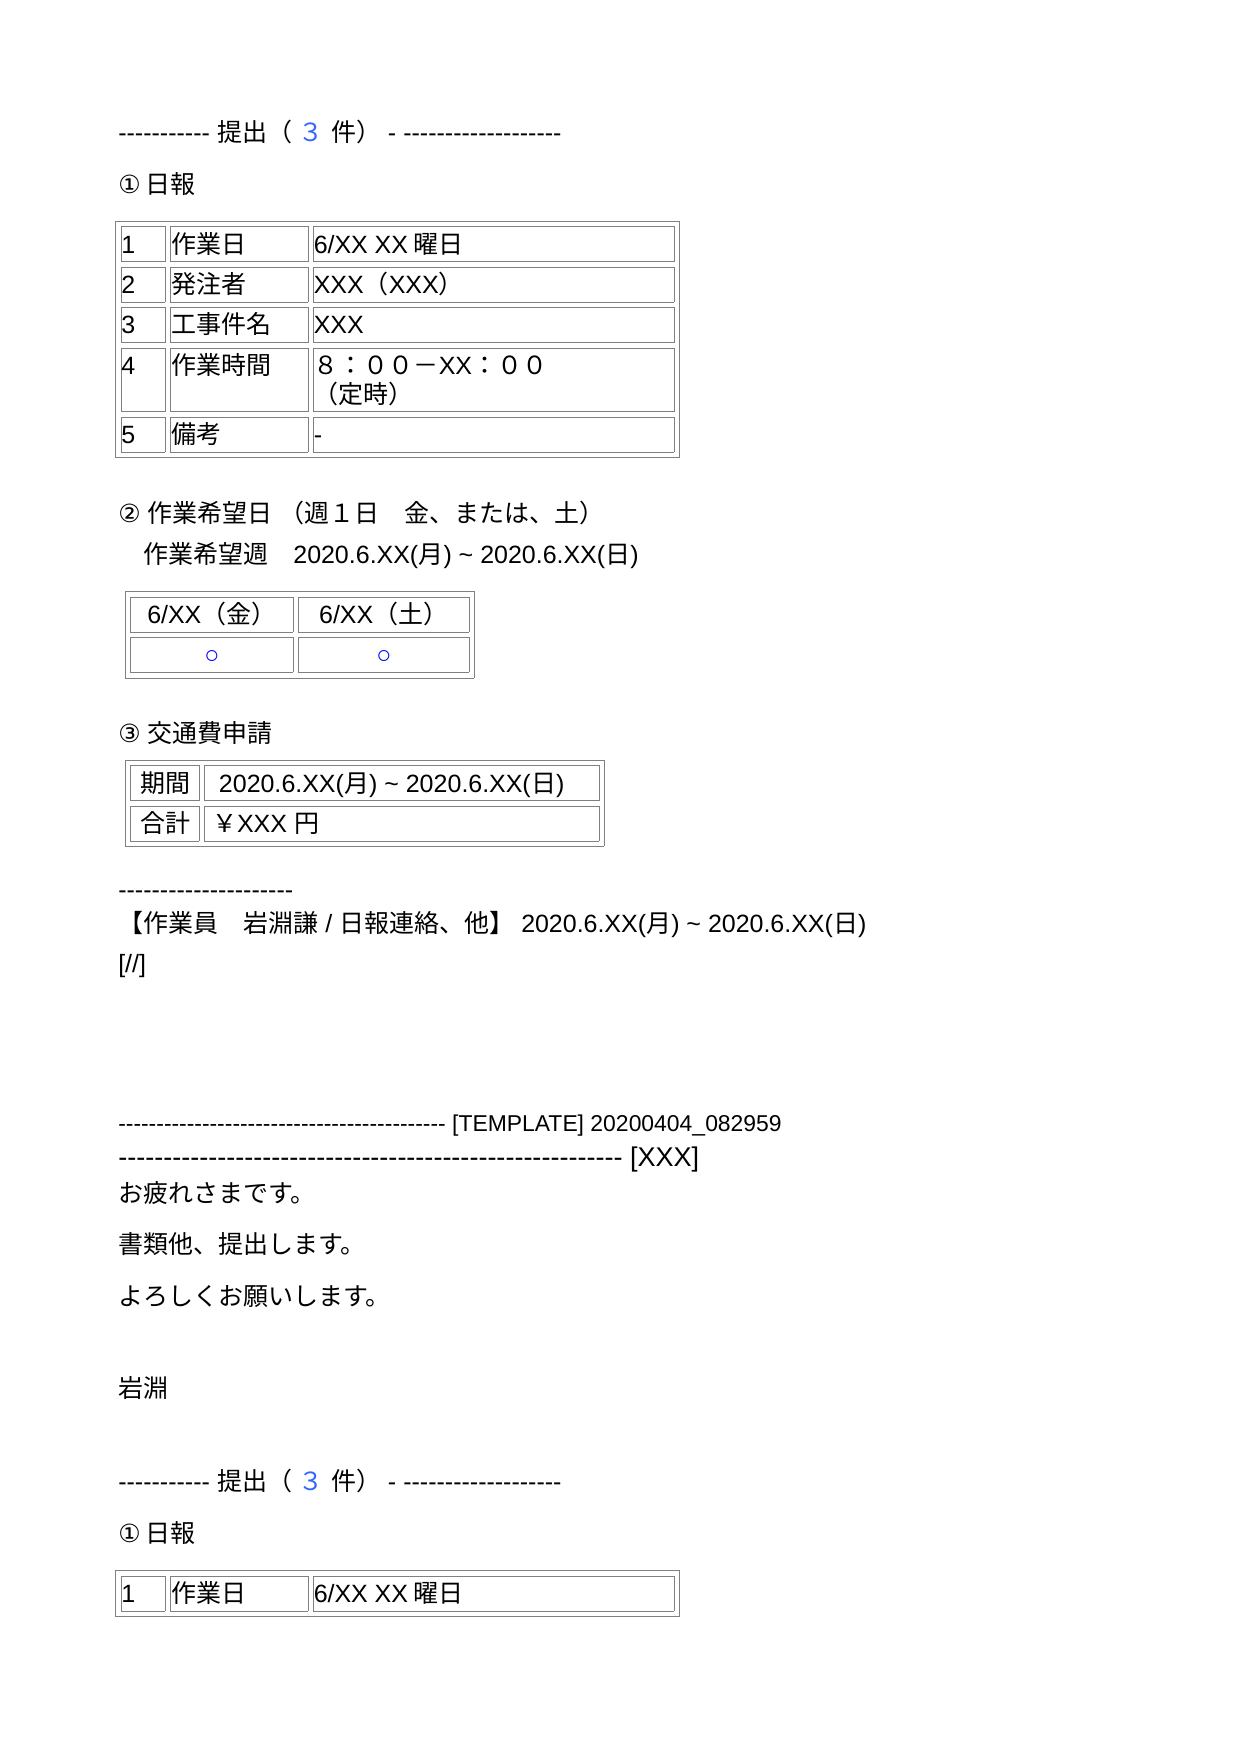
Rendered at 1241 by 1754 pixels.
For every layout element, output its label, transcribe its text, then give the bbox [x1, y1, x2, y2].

table_header 1 [118, 1571, 168, 1611]
table_cell 発注者 [168, 261, 310, 302]
text ----------- 提出（ ３ 件） - ------------------- [118, 118, 1122, 147]
text [//] [118, 949, 1122, 978]
text 作業希望週 2020.6.XX(月) ~ 2020.6.XX(日) [118, 540, 1122, 568]
table_cell - [310, 411, 677, 452]
table_header 6/XX（金） [128, 592, 296, 632]
table_header 期間 [128, 761, 202, 800]
table_cell 備考 [168, 411, 310, 452]
text ② 作業希望日 （週１日 金、または、土） [118, 498, 1122, 527]
text ----------- 提出（ ３ 件） - ------------------- [118, 1467, 1122, 1496]
table_header 作業日 [168, 222, 310, 261]
table_header 6/XX XX曜日 [310, 222, 677, 261]
text ①日報 [118, 1519, 1122, 1547]
table_cell 作業時間 [168, 342, 310, 411]
text ①日報 [118, 169, 1122, 198]
table_cell 5 [118, 411, 168, 452]
table_header 6/XX XX曜日 [310, 1571, 677, 1611]
table_cell - [314, 418, 674, 452]
text -------------------------------------------------------- [XXX] [118, 1141, 1122, 1173]
table_cell 4 [118, 342, 168, 411]
table_cell XXX [310, 302, 677, 342]
text ③ 交通費申請 [118, 719, 1122, 747]
table_header 6/XX（土） [296, 592, 471, 632]
table_header 作業日 [168, 1571, 310, 1611]
table_cell XXX（XXX） [310, 261, 677, 302]
table_cell ８：００－XX：００ （定時） [310, 342, 677, 411]
text ------------------------------------------- [TEMPLATE] 20200404_082959 [118, 1110, 1122, 1136]
text よろしくお願いします。 [118, 1282, 1122, 1311]
text 岩淵 [118, 1374, 1122, 1403]
table_cell 合計 [128, 800, 202, 841]
table_header 1 [118, 222, 168, 261]
text 書類他、提出します。 [118, 1230, 1122, 1259]
table_cell ○ [296, 632, 471, 672]
text お疲れさまです。 [118, 1179, 1122, 1208]
table_cell 2 [118, 261, 168, 302]
table_cell 工事件名 [168, 302, 310, 342]
table_header 2020.6.XX(月) ~ 2020.6.XX(日) [202, 761, 602, 800]
table_cell ￥XXX 円 [202, 800, 602, 841]
text --------------------- [118, 875, 1122, 904]
table_cell 3 [118, 302, 168, 342]
text 【作業員 岩淵謙 / 日報連絡、他】 2020.6.XX(月) ~ 2020.6.XX(日) [118, 909, 1122, 938]
table_cell ○ [128, 632, 296, 672]
